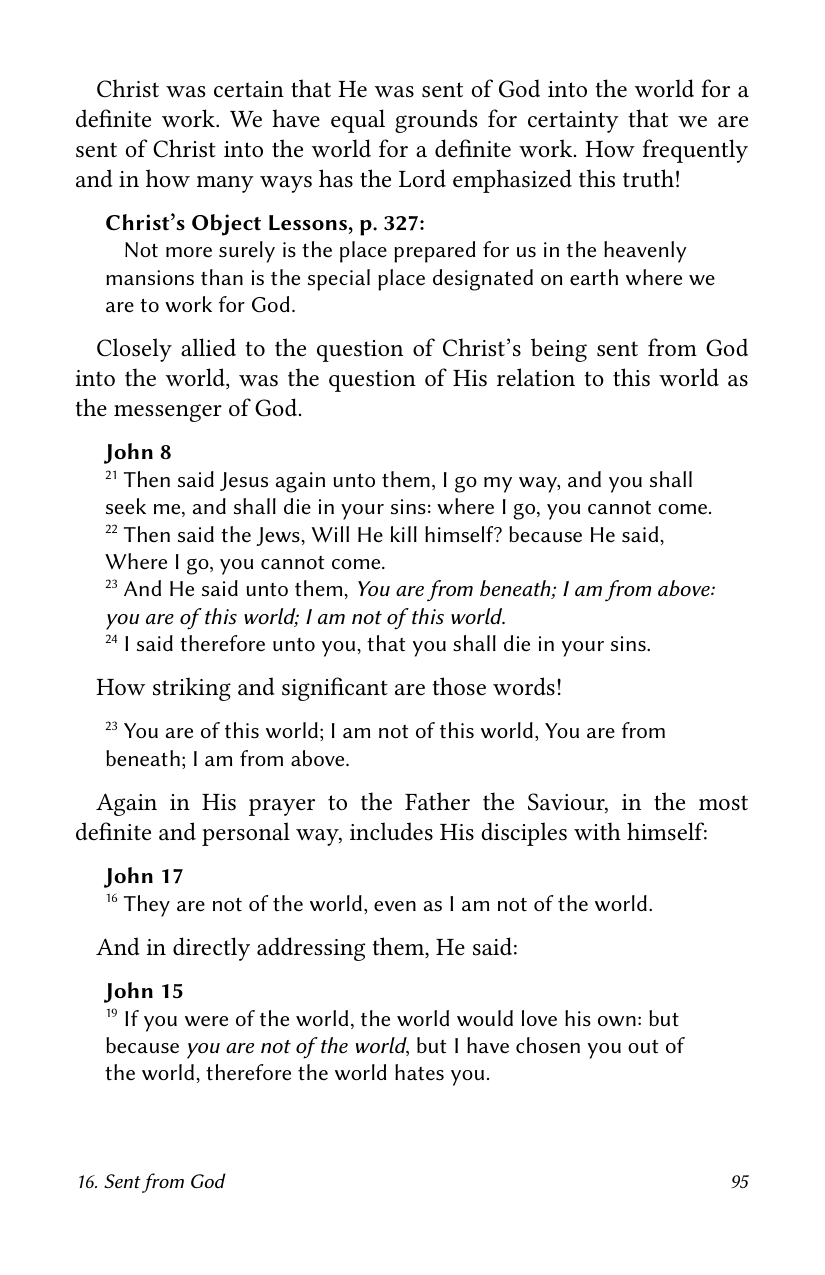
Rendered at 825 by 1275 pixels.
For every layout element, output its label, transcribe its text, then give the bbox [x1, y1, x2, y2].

text Christ’s Object Lessons, p. 327: [105, 209, 750, 236]
text Christ was certain that He was sent of God into the world for a definite work. We have equal grounds for certainty that we are sent of Christ into the world for a definite work. How frequently and in how many ways has the Lord emphasized this truth! [75, 75, 750, 193]
text John 15 [105, 978, 750, 1004]
text 16 They are not of the world, even as I am not of the world. [105, 891, 720, 917]
text 24 I said therefore unto you, that you shall die in your sins. [105, 631, 720, 657]
text 21 Then said Jesus again unto them, I go my way, and you shall seek me, and shall die in your sins: where I go, you cannot come. [105, 467, 720, 520]
text Again in His prayer to the Father the Saviour, in the most definite and personal way, includes His disciples with himself: [75, 788, 750, 847]
text 22 Then said the Jews, Will He kill himself? because He said, Where I go, you cannot come. [105, 521, 720, 575]
text 23 And He said unto them, You are from beneath; I am from above: you are of this world; I am not of this world. [105, 576, 720, 630]
text Not more surely is the place prepared for us in the heavenly mansions than is the special place designated on earth where we are to work for God. [105, 237, 720, 318]
text And in directly addressing them, He said: [75, 933, 750, 961]
text 19 If you were of the world, the world would love his own: but because you are not of the world, but I have chosen you out of the world, therefore the world hates you. [105, 1005, 720, 1086]
text How striking and significant are those words! [75, 673, 750, 702]
text John 8 [105, 439, 750, 465]
text Closely allied to the question of Christ’s being sent from God into the world, was the question of His relation to this world as the messenger of God. [75, 334, 750, 423]
text 23 You are of this world; I am not of this world, You are from beneath; I am from above. [105, 718, 720, 772]
text John 17 [105, 863, 750, 889]
